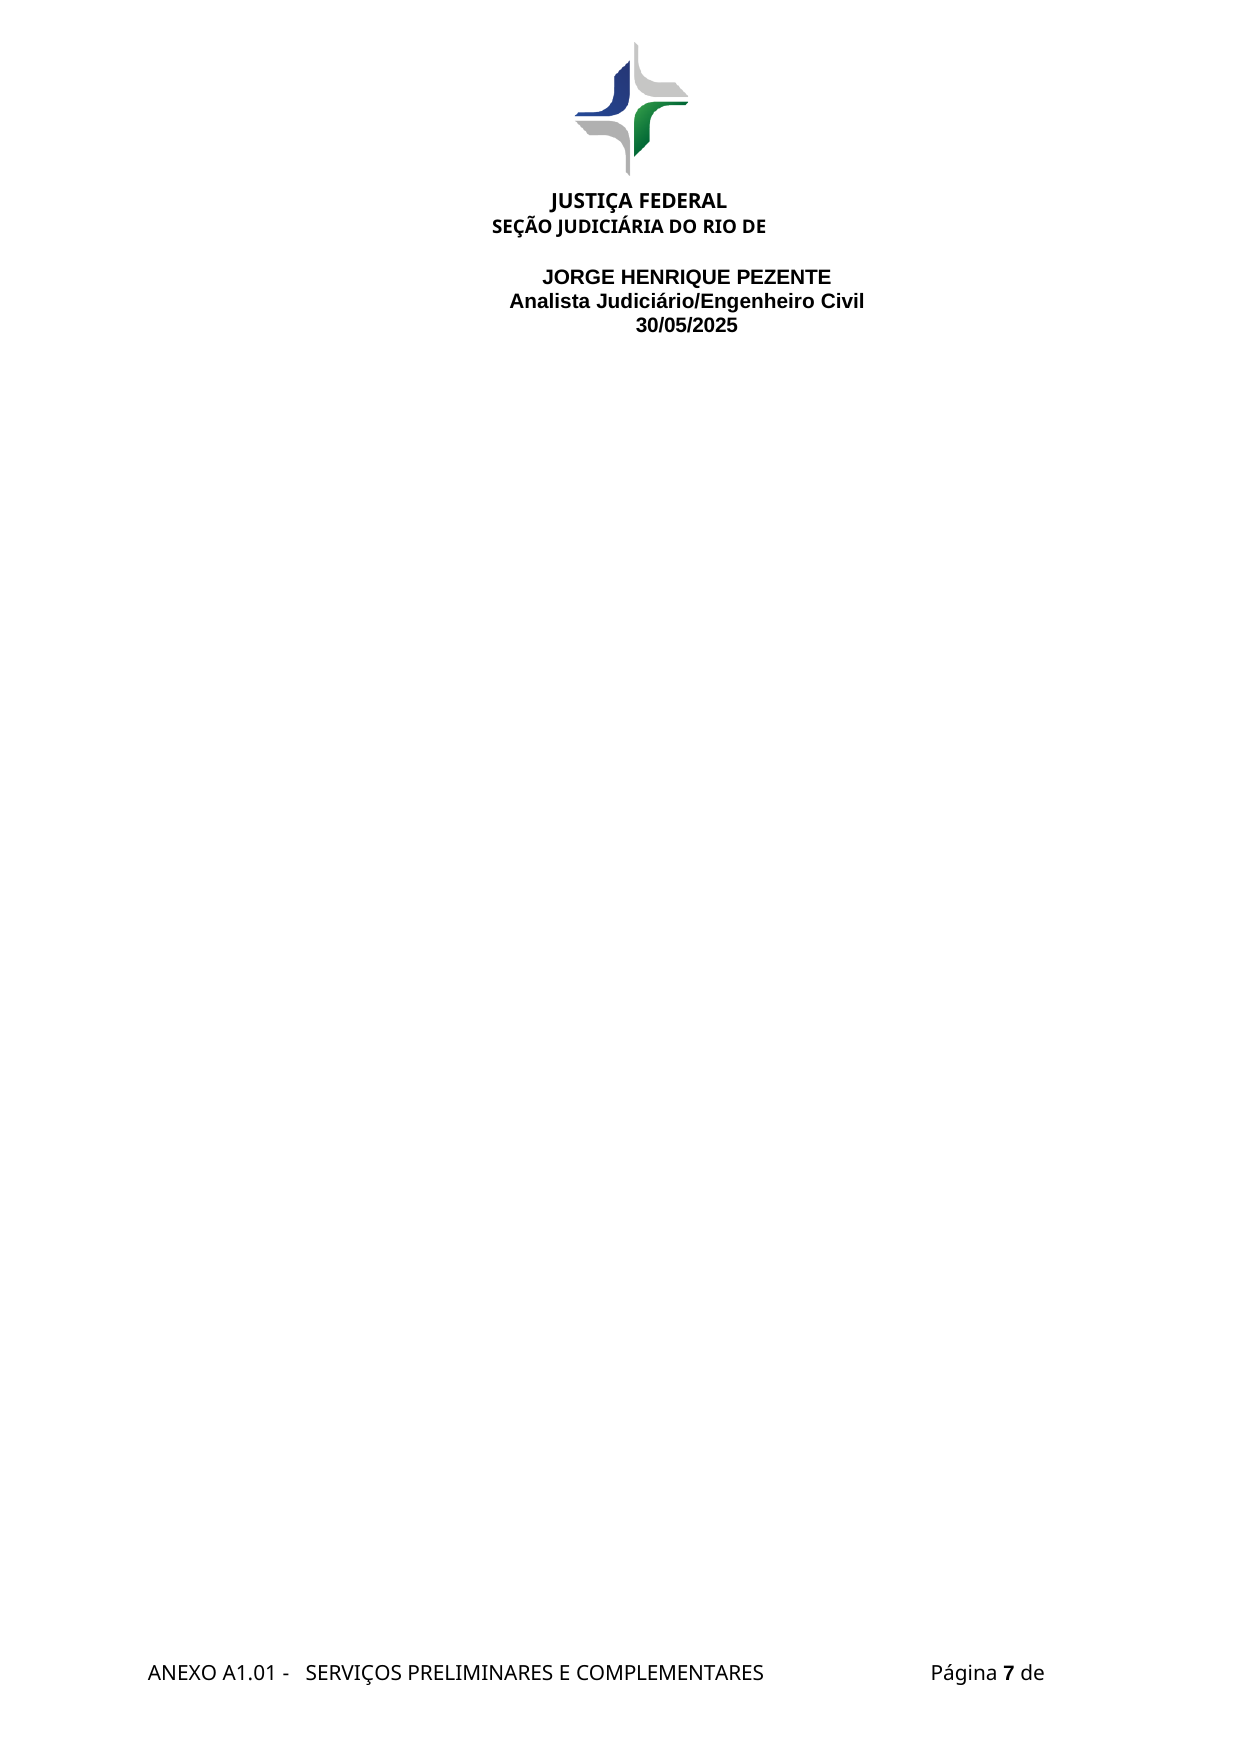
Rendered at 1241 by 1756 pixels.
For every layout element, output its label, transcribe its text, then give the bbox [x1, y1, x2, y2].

text JORGE HENRIQUE PEZENTE [462, 265, 912, 289]
text Analista Judiciário/Engenheiro Civil 30/05/2025 [462, 289, 912, 337]
